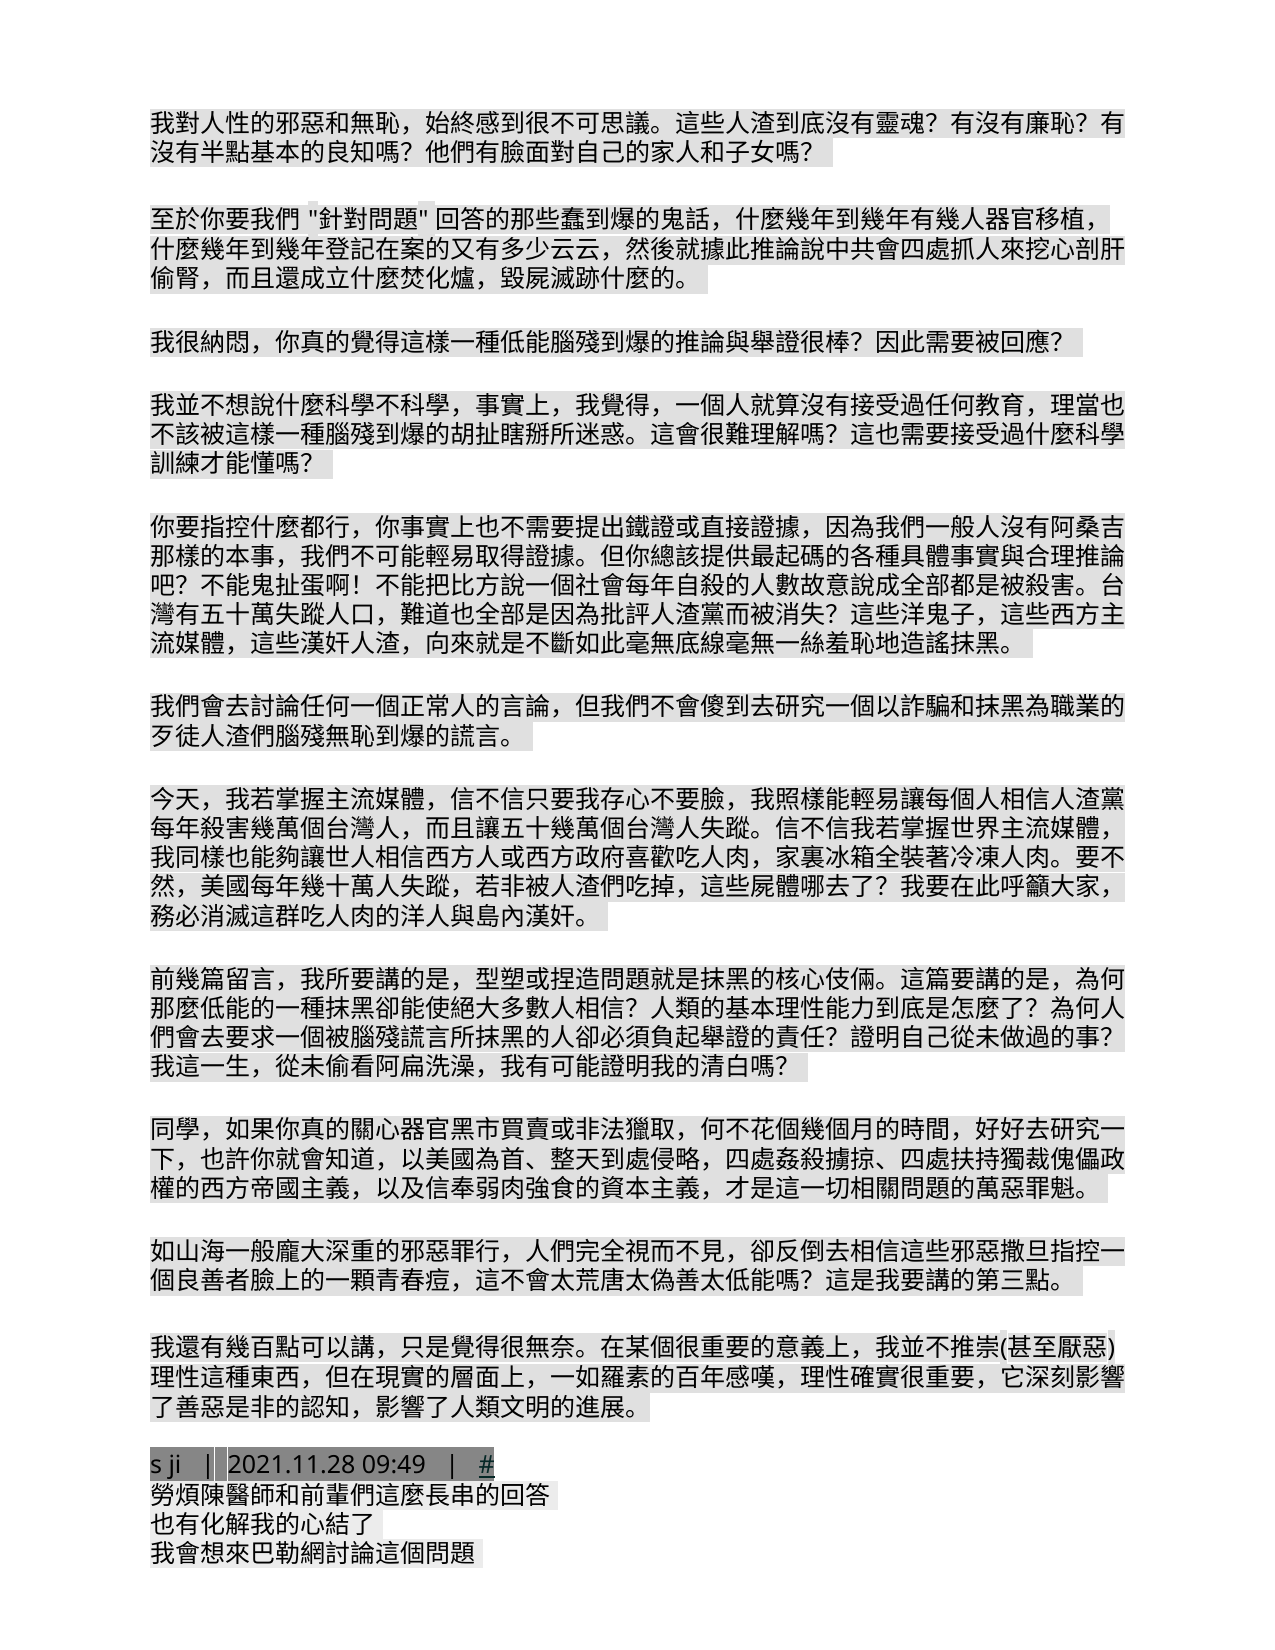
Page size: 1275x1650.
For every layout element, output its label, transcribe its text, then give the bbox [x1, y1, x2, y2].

text 勞煩陳醫師和前輩們這麼長串的回答 也有化解我的心結了 我會想來巴勒網討論這個問題 [150, 1481, 1125, 1568]
text 我對人性的邪惡和無恥，始終感到很不可思議。這些人渣到底沒有靈魂？有沒有廉恥？有沒有半點基本的良知嗎？他們有臉面對自己的家人和子女嗎？ 至於你要我們 "針對問題" 回答的那些蠢到爆的鬼話，什麼幾年到幾年有幾人器官移植，什麼幾年到幾年登記在案的又有多少云云，然後就據此推論說中共會四處抓人來挖心剖肝偷腎，而且還成立什麼焚化爐，毀屍滅跡什麼的。 我很納悶，你真的覺得這樣一種低能腦殘到爆的推論與舉證很棒？因此需要被回應？ 我並不想說什麼科學不科學，事實上，我覺得，一個人就算沒有接受過任何教育，理當也不該被這樣一種腦殘到爆的胡扯瞎掰所迷惑。這會很難理解嗎？這也需要接受過什麼科學訓練才能懂嗎？ 你要指控什麼都行，你事實上也不需要提出鐵證或直接證據，因為我們一般人沒有阿桑吉那樣的本事，我們不可能輕易取得證據。但你總該提供最起碼的各種具體事實與合理推論吧？不能鬼扯蛋啊！不能把比方說一個社會每年自殺的人數故意說成全部都是被殺害。台灣有五十萬失蹤人口，難道也全部是因為批評人渣黨而被消失？這些洋鬼子，這些西方主流媒體，這些漢奸人渣，向來就是不斷如此毫無底線毫無一絲羞恥地造謠抹黑。 我們會去討論任何一個正常人的言論，但我們不會傻到去研究一個以詐騙和抹黑為職業的歹徒人渣們腦殘無恥到爆的謊言。 今天，我若掌握主流媒體，信不信只要我存心不要臉，我照樣能輕易讓每個人相信人渣黨每年殺害幾萬個台灣人，而且讓五十幾萬個台灣人失蹤。信不信我若掌握世界主流媒體，我同樣也能夠讓世人相信西方人或西方政府喜歡吃人肉，家裏冰箱全裝著冷凍人肉。要不然，美國每年幾十萬人失蹤，若非被人渣們吃掉，這些屍體哪去了？我要在此呼籲大家，務必消滅這群吃人肉的洋人與島內漢奸。 前幾篇留言，我所要講的是，型塑或捏造問題就是抹黑的核心伎倆。這篇要講的是，為何那麼低能的一種抹黑卻能使絕大多數人相信？人類的基本理性能力到底是怎麼了？為何人們會去要求一個被腦殘謊言所抹黑的人卻必須負起舉證的責任？證明自己從未做過的事？我這一生，從未偷看阿扁洗澡，我有可能證明我的清白嗎？ 同學，如果你真的關心器官黑市買賣或非法獵取，何不花個幾個月的時間，好好去研究一下，也許你就會知道，以美國為首、整天到處侵略，四處姦殺擄掠、四處扶持獨裁傀儡政權的西方帝國主義，以及信奉弱肉強食的資本主義，才是這一切相關問題的萬惡罪魁。 如山海一般龐大深重的邪惡罪行，人們完全視而不見，卻反倒去相信這些邪惡撒旦指控一個良善者臉上的一顆青春痘，這不會太荒唐太偽善太低能嗎？這是我要講的第三點。 我還有幾百點可以講，只是覺得很無奈。在某個很重要的意義上，我並不推崇(甚至厭惡)理性這種東西，但在現實的層面上，一如羅素的百年感嘆，理性確實很重要，它深刻影響了善惡是非的認知，影響了人類文明的進展。 [150, 75, 1125, 1422]
text s ji | 2021.11.28 09:49 | # [150, 1447, 1125, 1481]
